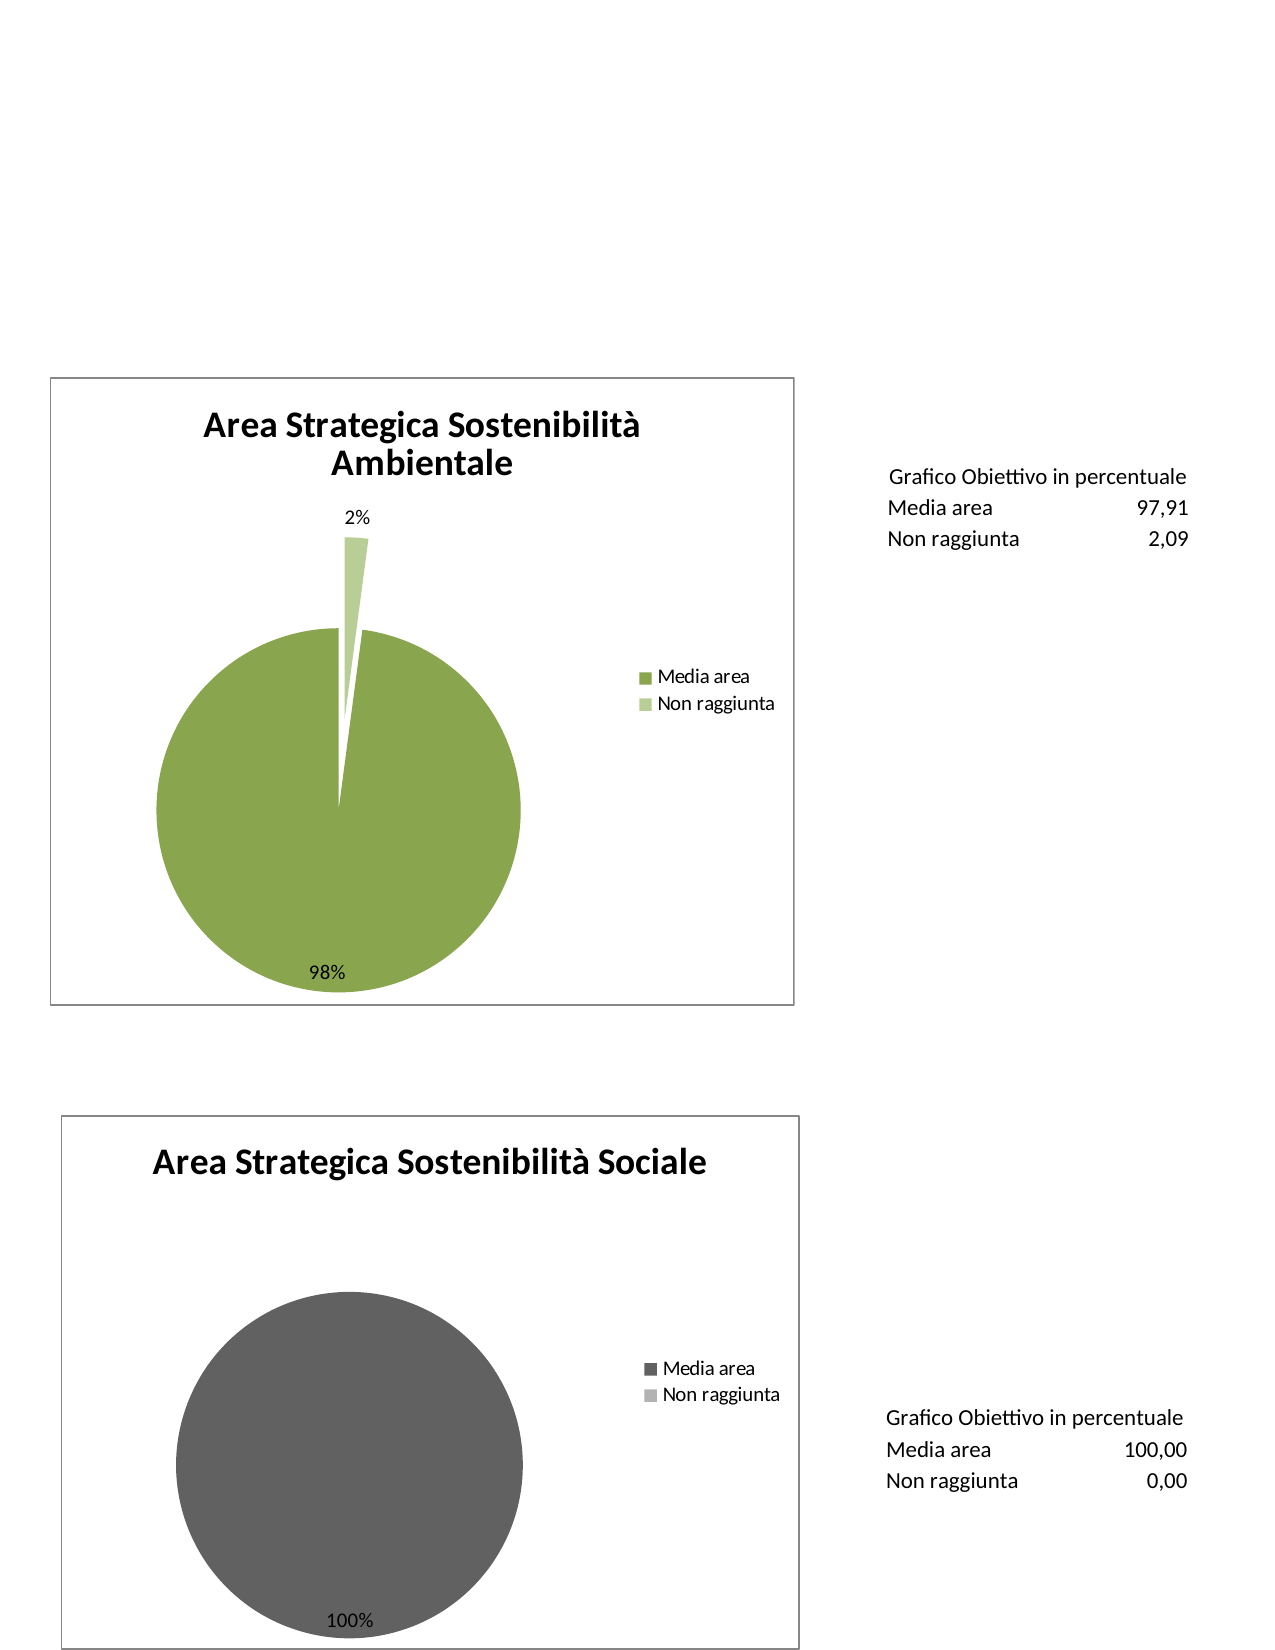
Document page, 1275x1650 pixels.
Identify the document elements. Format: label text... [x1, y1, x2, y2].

table_cell [795, 865, 863, 896]
table_cell [1216, 1021, 1275, 1053]
table_cell [863, 200, 880, 368]
table_cell [1216, 1368, 1229, 1431]
table_cell [880, 803, 1067, 834]
table_cell [103, 75, 659, 106]
table_cell [96, 1053, 1216, 1109]
table_cell [795, 428, 863, 490]
table_cell [795, 803, 863, 834]
table_cell [863, 368, 880, 427]
table_cell [863, 834, 880, 865]
table_cell [863, 521, 880, 552]
table_cell [795, 615, 863, 646]
table_cell [1067, 959, 1196, 990]
table_cell [880, 771, 1067, 802]
table_cell [103, 368, 659, 377]
table_cell [1216, 1308, 1275, 1367]
table_cell [660, 106, 863, 137]
table_cell [795, 553, 863, 584]
table_cell [863, 771, 880, 802]
table_cell [880, 646, 1067, 677]
table_cell [863, 803, 880, 834]
table_cell [1194, 1431, 1216, 1463]
table_cell [1067, 138, 1196, 169]
table_cell [1067, 740, 1196, 771]
table_cell [880, 106, 1067, 137]
table_cell [795, 959, 863, 990]
table_cell [800, 1368, 856, 1431]
table_cell [880, 584, 1067, 615]
table_cell [1067, 709, 1196, 740]
table_cell [1216, 1431, 1229, 1463]
table_cell [880, 834, 1067, 865]
table_cell [795, 709, 863, 740]
table_cell [863, 106, 880, 137]
table_cell [863, 678, 880, 709]
table_cell [1067, 896, 1196, 927]
table_cell [1067, 990, 1196, 1021]
table_cell [1067, 200, 1196, 368]
table_cell [863, 646, 880, 677]
table_cell [1067, 865, 1196, 896]
table_cell [856, 1463, 878, 1494]
table_cell Media area [880, 490, 1067, 521]
table_cell [103, 106, 659, 137]
table_cell [1067, 771, 1196, 802]
table_cell [863, 928, 880, 959]
table_cell [880, 709, 1067, 740]
table_cell [1067, 368, 1196, 427]
table_cell [1067, 584, 1196, 615]
table_cell [863, 865, 880, 896]
table_cell [96, 75, 1216, 1021]
table_cell [660, 138, 863, 169]
table_cell [1194, 1368, 1216, 1431]
table_cell [96, 1021, 1216, 1053]
table_cell [103, 138, 659, 169]
table_cell [660, 75, 863, 106]
table_cell Media area [879, 1431, 1066, 1463]
table_cell [863, 615, 880, 646]
table_cell [856, 1431, 878, 1463]
table_cell [1216, 1053, 1275, 1109]
table_cell [880, 896, 1067, 927]
table_cell [660, 200, 863, 368]
table_cell [795, 928, 863, 959]
table_cell [863, 169, 880, 200]
table_cell [1067, 678, 1196, 709]
table_cell [1067, 106, 1196, 137]
table_cell [880, 740, 1067, 771]
table_cell [795, 678, 863, 709]
table_cell [660, 990, 863, 1021]
table_cell [880, 959, 1067, 990]
table_cell [880, 368, 1067, 427]
table_cell [863, 428, 880, 490]
table_cell Non raggiunta [880, 521, 1067, 552]
table_cell [863, 896, 880, 927]
table_cell [795, 490, 863, 521]
table_cell [660, 368, 863, 427]
table_cell [863, 138, 880, 169]
table_cell [1229, 1368, 1275, 1431]
table_cell [1194, 1463, 1216, 1494]
table_cell [800, 1277, 1216, 1308]
table_cell [1067, 553, 1196, 584]
table_cell Grafico Obiettivo in percentuale [879, 1368, 1194, 1431]
table_cell [880, 990, 1067, 1021]
table_cell [660, 169, 863, 200]
table_cell [103, 200, 659, 368]
table_cell [795, 584, 863, 615]
table_cell [800, 1308, 1216, 1367]
table_cell 97,91 [1067, 490, 1196, 521]
table_cell [880, 678, 1067, 709]
table_cell [1067, 834, 1196, 865]
table_cell [863, 75, 880, 106]
table_cell [795, 896, 863, 927]
table_cell 100,00 [1066, 1431, 1194, 1463]
table_cell [863, 990, 880, 1021]
table_cell [863, 553, 880, 584]
table_cell [863, 959, 880, 990]
table_cell [1067, 646, 1196, 677]
table_cell [880, 615, 1067, 646]
table_cell [800, 1431, 856, 1463]
table_cell [1067, 803, 1196, 834]
table_cell [1216, 75, 1275, 1021]
table_cell [863, 490, 880, 521]
table_cell [1067, 615, 1196, 646]
table_cell 2,09 [1067, 521, 1196, 552]
table_cell [96, 1109, 1216, 1277]
table_cell [863, 709, 880, 740]
table_cell [103, 169, 659, 200]
table_cell [1067, 928, 1196, 959]
table_cell [1216, 1277, 1275, 1308]
table_cell [1229, 1431, 1275, 1463]
table_cell [880, 553, 1067, 584]
table_cell [795, 521, 863, 552]
table_cell [1067, 169, 1196, 200]
table_cell [1216, 1109, 1275, 1277]
table_cell 0,00 [1066, 1463, 1194, 1494]
table_cell [863, 740, 880, 771]
table_cell Grafico Obiettivo in percentuale [880, 428, 1196, 490]
table_cell Non raggiunta [879, 1463, 1066, 1494]
table_cell [1216, 1463, 1229, 1494]
table_cell [800, 1463, 856, 1494]
table_cell [1067, 75, 1196, 106]
table_cell [795, 771, 863, 802]
table_cell [795, 646, 863, 677]
table_cell [863, 584, 880, 615]
table_cell [880, 928, 1067, 959]
table_cell [880, 169, 1067, 200]
table_cell [103, 1006, 659, 1021]
table_cell [880, 865, 1067, 896]
table_cell [795, 740, 863, 771]
table_cell [1229, 1463, 1275, 1494]
table_cell [880, 200, 1067, 368]
table_cell [795, 834, 863, 865]
table_cell [856, 1368, 878, 1431]
table_cell [880, 75, 1067, 106]
table_cell [880, 138, 1067, 169]
